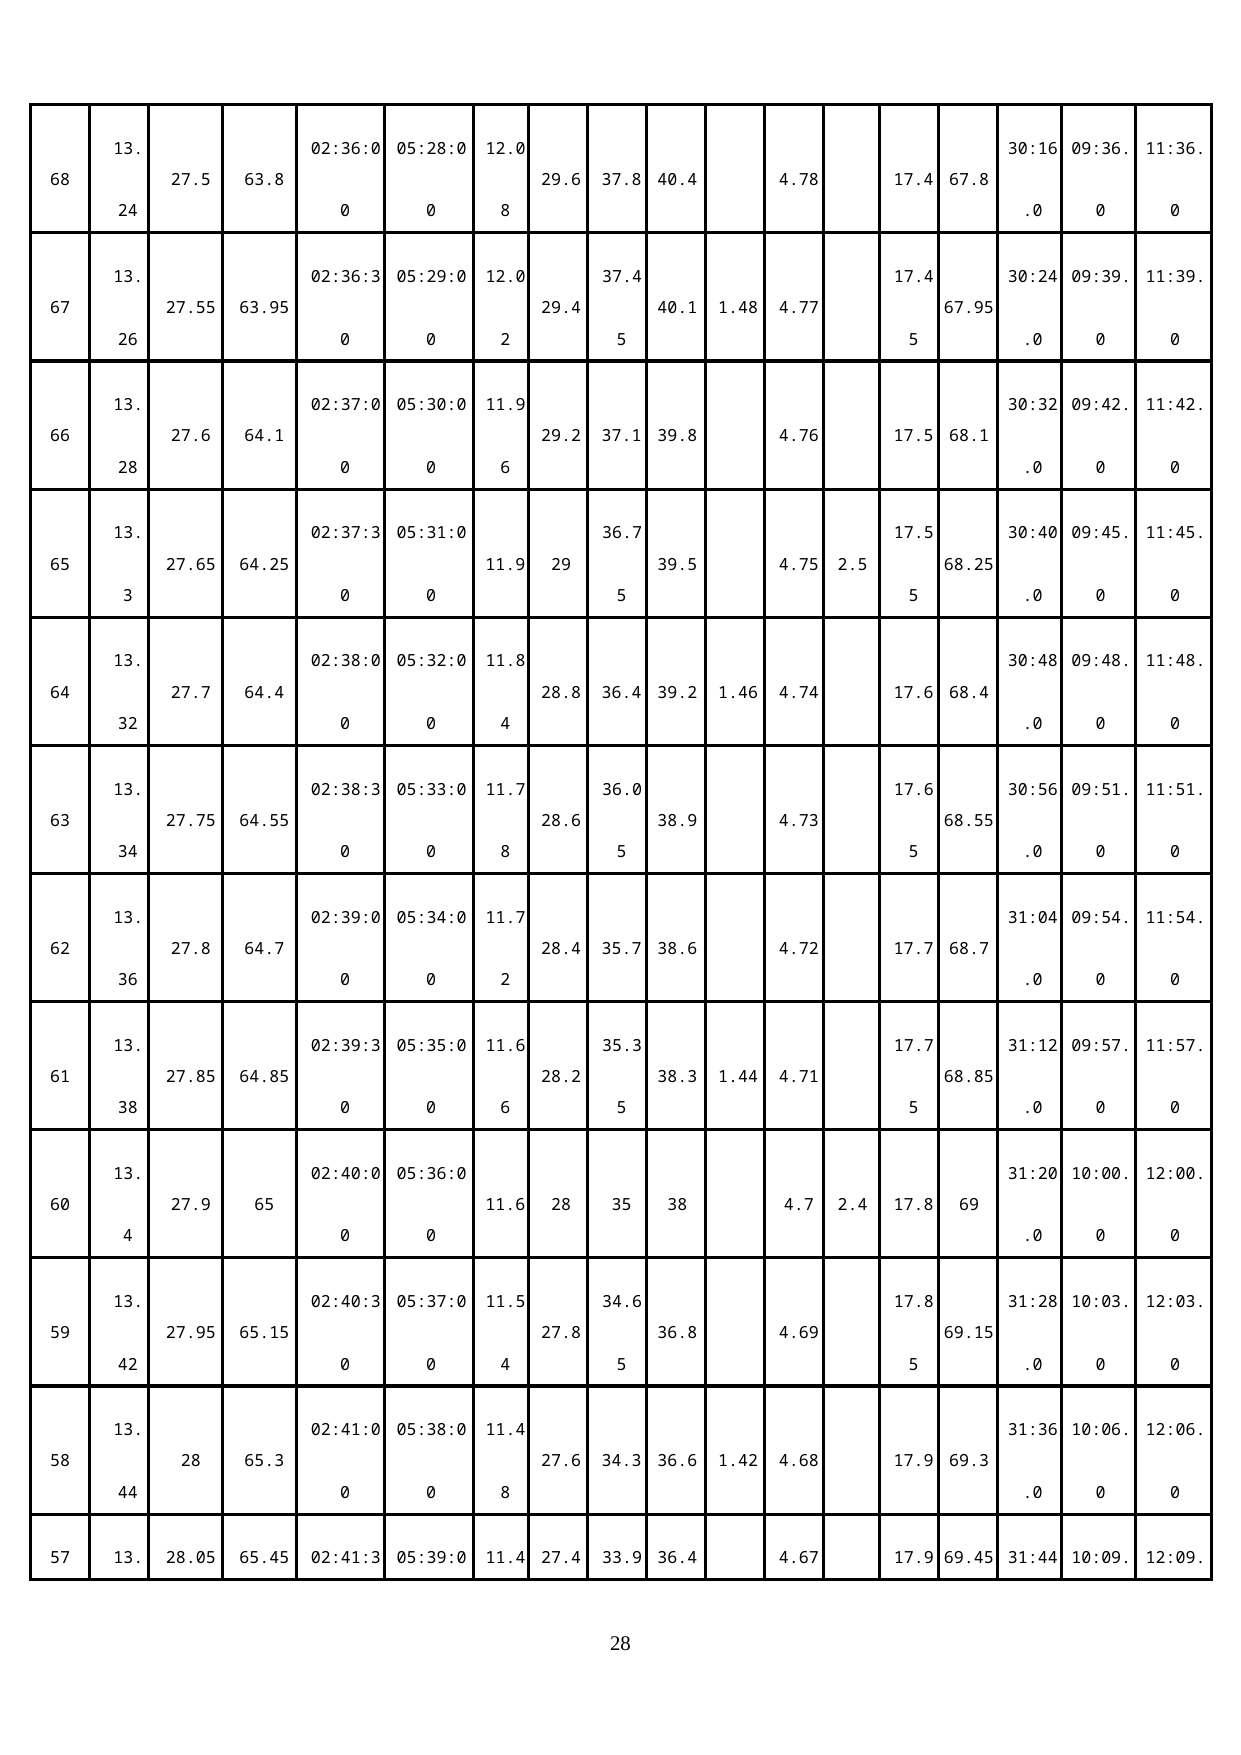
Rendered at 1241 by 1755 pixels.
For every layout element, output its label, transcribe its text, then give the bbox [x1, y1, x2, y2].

table_cell 05:29:00 [386, 234, 472, 359]
table_cell 38 [648, 1131, 704, 1256]
table_cell 69.45 [940, 1516, 996, 1578]
table_cell 27.7 [150, 619, 221, 744]
table_cell 10:00.0 [1063, 1131, 1134, 1256]
table_cell 66 [32, 363, 88, 487]
table_cell 69.15 [940, 1259, 996, 1384]
table_cell 30:16.0 [999, 106, 1060, 231]
table_cell [707, 1516, 763, 1578]
table_cell 27.8 [530, 1259, 586, 1384]
table_cell 35 [589, 1131, 645, 1256]
table_cell 10:06.0 [1063, 1388, 1134, 1512]
table_cell 28 [150, 1388, 221, 1512]
table_cell 17.85 [881, 1259, 937, 1384]
table_cell 4.69 [766, 1259, 822, 1384]
table_cell 4.7 [766, 1131, 822, 1256]
table_cell 63.95 [224, 234, 295, 359]
table_cell 11.72 [475, 875, 527, 1000]
table_cell 28.05 [150, 1516, 221, 1578]
table_cell 13.4 [91, 1131, 147, 1256]
table_cell [825, 363, 878, 487]
table_cell 30:32.0 [999, 363, 1060, 487]
table_cell 67 [32, 234, 88, 359]
table_cell 10:09. [1063, 1516, 1134, 1578]
table_cell 09:39.0 [1063, 234, 1134, 359]
table_cell 64.4 [224, 619, 295, 744]
table_cell 34.3 [589, 1388, 645, 1512]
table_cell 09:54.0 [1063, 875, 1134, 1000]
table_cell 27.85 [150, 1003, 221, 1128]
table_cell 09:48.0 [1063, 619, 1134, 744]
table_cell 02:37:30 [298, 491, 383, 616]
table_cell 1.42 [707, 1388, 763, 1512]
table_cell 27.5 [150, 106, 221, 231]
table_cell 11:42.0 [1137, 363, 1210, 487]
table_cell 13.34 [91, 747, 147, 872]
table_cell [707, 1259, 763, 1384]
table_cell 68 [32, 106, 88, 231]
table_cell 64.55 [224, 747, 295, 872]
table_cell 27.55 [150, 234, 221, 359]
table_cell [707, 875, 763, 1000]
table_cell 02:40:30 [298, 1259, 383, 1384]
table_cell 02:37:00 [298, 363, 383, 487]
table_cell 4.67 [766, 1516, 822, 1578]
table_cell 4.68 [766, 1388, 822, 1512]
table_cell 65.3 [224, 1388, 295, 1512]
table_cell 64.25 [224, 491, 295, 616]
table_cell 02:41:00 [298, 1388, 383, 1512]
table_cell 11.96 [475, 363, 527, 487]
table_cell 27.75 [150, 747, 221, 872]
table_cell 38.6 [648, 875, 704, 1000]
table_cell 27.8 [150, 875, 221, 1000]
table_cell 33.9 [589, 1516, 645, 1578]
table_cell 05:36:00 [386, 1131, 472, 1256]
table_cell 11:48.0 [1137, 619, 1210, 744]
table_cell 68.55 [940, 747, 996, 872]
table_cell 4.76 [766, 363, 822, 487]
table_cell 09:57.0 [1063, 1003, 1134, 1128]
table_cell [825, 619, 878, 744]
table_cell 05:33:00 [386, 747, 472, 872]
table_cell 17.9 [881, 1388, 937, 1512]
table_cell 2.5 [825, 491, 878, 616]
table_cell 12:09. [1137, 1516, 1210, 1578]
table_cell 28.2 [530, 1003, 586, 1128]
table_cell 1.46 [707, 619, 763, 744]
table_cell 35.35 [589, 1003, 645, 1128]
table_cell 30:24.0 [999, 234, 1060, 359]
table_cell 17.6 [881, 619, 937, 744]
table_cell 36.8 [648, 1259, 704, 1384]
table_cell 13.42 [91, 1259, 147, 1384]
table_cell 11:57.0 [1137, 1003, 1210, 1128]
table_cell 30:48.0 [999, 619, 1060, 744]
table_cell [825, 1388, 878, 1512]
table_cell 40.4 [648, 106, 704, 231]
table_cell 36.4 [589, 619, 645, 744]
table_cell 60 [32, 1131, 88, 1256]
table_cell 64.1 [224, 363, 295, 487]
table_cell 05:28:00 [386, 106, 472, 231]
table_cell 11.54 [475, 1259, 527, 1384]
table_cell 29.4 [530, 234, 586, 359]
table_cell 68.1 [940, 363, 996, 487]
table_cell [825, 1003, 878, 1128]
table_cell 11.9 [475, 491, 527, 616]
table_cell 11.78 [475, 747, 527, 872]
table_cell 09:36.0 [1063, 106, 1134, 231]
table_cell 05:34:00 [386, 875, 472, 1000]
table_cell 59 [32, 1259, 88, 1384]
table_cell 29.2 [530, 363, 586, 487]
table_cell 17.4 [881, 106, 937, 231]
table_cell 68.85 [940, 1003, 996, 1128]
table_cell 37.45 [589, 234, 645, 359]
table_cell 02:36:30 [298, 234, 383, 359]
table_cell 67.8 [940, 106, 996, 231]
table_cell 30:56.0 [999, 747, 1060, 872]
table_cell 27.6 [530, 1388, 586, 1512]
table_cell 1.48 [707, 234, 763, 359]
table_cell 65.45 [224, 1516, 295, 1578]
table_cell 68.7 [940, 875, 996, 1000]
table_cell 65 [224, 1131, 295, 1256]
table_cell 57 [32, 1516, 88, 1578]
table_cell 02:41:3 [298, 1516, 383, 1578]
table_cell 11:54.0 [1137, 875, 1210, 1000]
table_cell 11.6 [475, 1131, 527, 1256]
table_cell 1.44 [707, 1003, 763, 1128]
table_cell 05:38:00 [386, 1388, 472, 1512]
table_cell [707, 1131, 763, 1256]
table_cell 02:39:30 [298, 1003, 383, 1128]
table_cell 69.3 [940, 1388, 996, 1512]
table_cell 68.4 [940, 619, 996, 744]
table_cell 11:39.0 [1137, 234, 1210, 359]
table_cell 09:51.0 [1063, 747, 1134, 872]
table_cell 37.1 [589, 363, 645, 487]
table_cell [825, 1516, 878, 1578]
table_cell 12.08 [475, 106, 527, 231]
table_cell 36.75 [589, 491, 645, 616]
table_cell 12:03.0 [1137, 1259, 1210, 1384]
table_cell 37.8 [589, 106, 645, 231]
table_cell 11.4 [475, 1516, 527, 1578]
table_cell 27.95 [150, 1259, 221, 1384]
table_cell 39.5 [648, 491, 704, 616]
table_cell [707, 106, 763, 231]
table_cell [825, 747, 878, 872]
table_cell 31:36.0 [999, 1388, 1060, 1512]
table_cell 11:36.0 [1137, 106, 1210, 231]
table_cell 31:04.0 [999, 875, 1060, 1000]
table_cell 36.05 [589, 747, 645, 872]
table_cell 65.15 [224, 1259, 295, 1384]
table_cell 31:28.0 [999, 1259, 1060, 1384]
table_cell 11.48 [475, 1388, 527, 1512]
table_cell 13.36 [91, 875, 147, 1000]
table_cell 29.6 [530, 106, 586, 231]
table_cell 31:20.0 [999, 1131, 1060, 1256]
table_cell 17.9 [881, 1516, 937, 1578]
table_cell 17.5 [881, 363, 937, 487]
table_cell 39.2 [648, 619, 704, 744]
table_cell 2.4 [825, 1131, 878, 1256]
table_cell 13.26 [91, 234, 147, 359]
table_cell 29 [530, 491, 586, 616]
table_cell 4.73 [766, 747, 822, 872]
table_cell 13.38 [91, 1003, 147, 1128]
table_cell 4.72 [766, 875, 822, 1000]
table_cell 17.8 [881, 1131, 937, 1256]
table_cell 12:06.0 [1137, 1388, 1210, 1512]
table_cell 36.4 [648, 1516, 704, 1578]
table_cell 30:40.0 [999, 491, 1060, 616]
table_cell [825, 875, 878, 1000]
table_cell 17.55 [881, 491, 937, 616]
table_cell 02:38:30 [298, 747, 383, 872]
table_cell 38.3 [648, 1003, 704, 1128]
table_cell 27.65 [150, 491, 221, 616]
table_cell 13.32 [91, 619, 147, 744]
table_cell 05:39:0 [386, 1516, 472, 1578]
table_cell 64.7 [224, 875, 295, 1000]
table_cell 02:39:00 [298, 875, 383, 1000]
table_cell 05:35:00 [386, 1003, 472, 1128]
table_cell 17.75 [881, 1003, 937, 1128]
table_cell 13. [91, 1516, 147, 1578]
table_cell 31:44 [999, 1516, 1060, 1578]
table_cell 27.9 [150, 1131, 221, 1256]
table_cell [825, 234, 878, 359]
table_cell 4.77 [766, 234, 822, 359]
table_cell 17.45 [881, 234, 937, 359]
table_cell 69 [940, 1131, 996, 1256]
table_cell 65 [32, 491, 88, 616]
table_cell 64.85 [224, 1003, 295, 1128]
table_cell 35.7 [589, 875, 645, 1000]
table_cell 12:00.0 [1137, 1131, 1210, 1256]
table_cell 34.65 [589, 1259, 645, 1384]
table_cell 67.95 [940, 234, 996, 359]
table_cell 05:32:00 [386, 619, 472, 744]
table_cell 13.3 [91, 491, 147, 616]
table_cell 63 [32, 747, 88, 872]
table_cell 05:31:00 [386, 491, 472, 616]
table_cell 61 [32, 1003, 88, 1128]
table_cell 02:40:00 [298, 1131, 383, 1256]
table_cell 13.24 [91, 106, 147, 231]
table_cell [707, 747, 763, 872]
table_cell 17.7 [881, 875, 937, 1000]
table_cell 31:12.0 [999, 1003, 1060, 1128]
table_cell 28.8 [530, 619, 586, 744]
table_cell 28.4 [530, 875, 586, 1000]
table_cell 63.8 [224, 106, 295, 231]
table_cell [707, 363, 763, 487]
table_cell [825, 1259, 878, 1384]
table_cell 40.1 [648, 234, 704, 359]
table_cell 36.6 [648, 1388, 704, 1512]
table_cell 4.71 [766, 1003, 822, 1128]
table_cell 27.6 [150, 363, 221, 487]
table_cell 05:30:00 [386, 363, 472, 487]
table_cell 68.25 [940, 491, 996, 616]
table_cell 05:37:00 [386, 1259, 472, 1384]
table_cell 02:38:00 [298, 619, 383, 744]
table_cell 27.4 [530, 1516, 586, 1578]
table_cell 64 [32, 619, 88, 744]
table_cell 4.75 [766, 491, 822, 616]
table_cell 13.44 [91, 1388, 147, 1512]
table_cell 4.74 [766, 619, 822, 744]
table_cell [825, 106, 878, 231]
table_cell 09:45.0 [1063, 491, 1134, 616]
table_cell 11:51.0 [1137, 747, 1210, 872]
table_cell 10:03.0 [1063, 1259, 1134, 1384]
table_cell 4.78 [766, 106, 822, 231]
table_cell 11:45.0 [1137, 491, 1210, 616]
table_cell 39.8 [648, 363, 704, 487]
table_cell 38.9 [648, 747, 704, 872]
table_cell 17.65 [881, 747, 937, 872]
table_cell [707, 491, 763, 616]
table_cell 62 [32, 875, 88, 1000]
table_cell 58 [32, 1388, 88, 1512]
table_cell 09:42.0 [1063, 363, 1134, 487]
table_cell 28 [530, 1131, 586, 1256]
table_cell 28.6 [530, 747, 586, 872]
table_cell 12.02 [475, 234, 527, 359]
table_cell 02:36:00 [298, 106, 383, 231]
table_cell 13.28 [91, 363, 147, 487]
table_cell 11.66 [475, 1003, 527, 1128]
table_cell 11.84 [475, 619, 527, 744]
